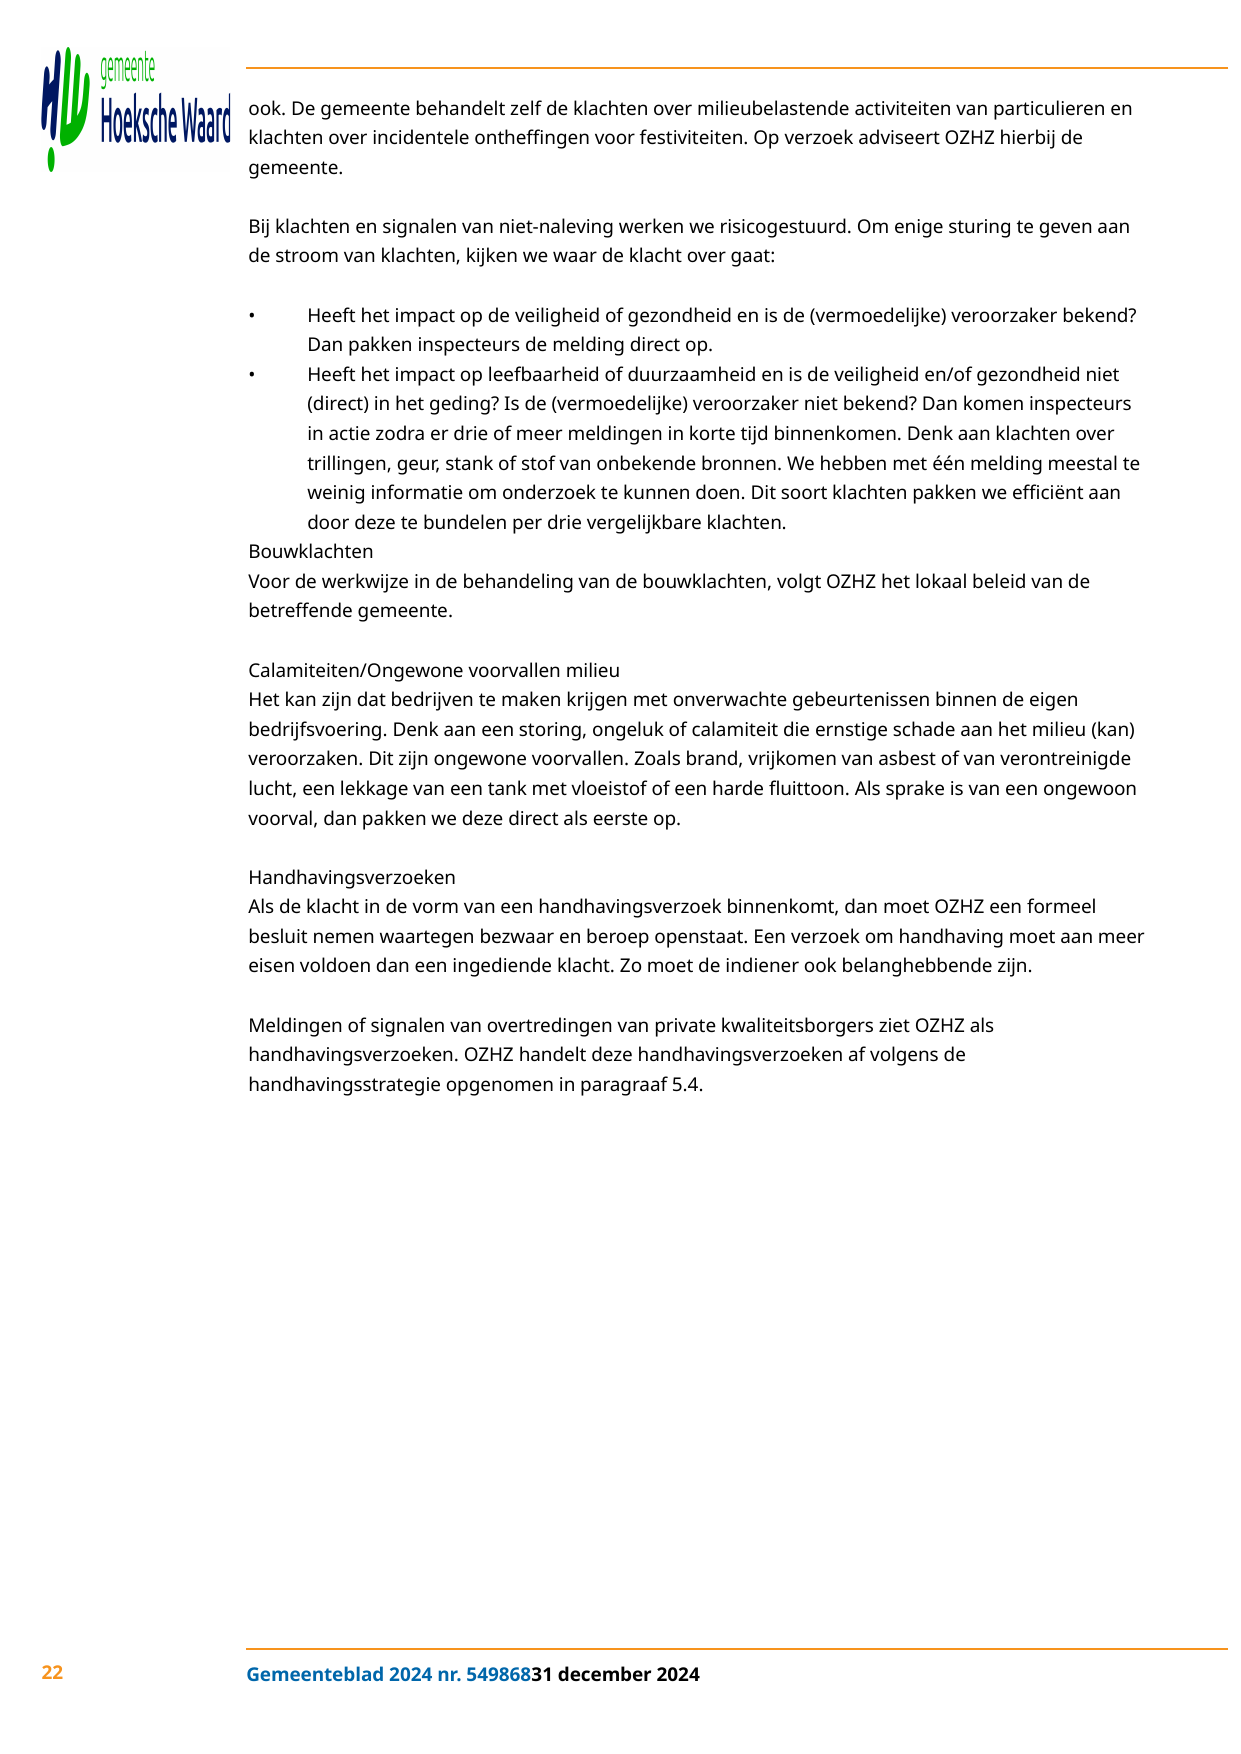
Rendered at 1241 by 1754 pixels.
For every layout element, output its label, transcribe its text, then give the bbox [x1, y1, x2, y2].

text Als de klacht in de vorm van een handhavingsverzoek binnenkomt, dan moet OZHZ een formeel besluit nemen waartegen bezwaar en beroep openstaat. Een verzoek om handhaving moet aan meer eisen voldoen dan een ingediende klacht. Zo moet de indiener ook belanghebbende zijn. [248, 893, 1152, 978]
text ook. De gemeente behandelt zelf de klachten over milieubelastende activiteiten van particulieren en klachten over incidentele ontheffingen voor festiviteiten. Op verzoek adviseert OZHZ hierbij de gemeente. [248, 95, 1152, 180]
text Bouwklachten [248, 538, 1152, 564]
list Heeft het impact op leefbaarheid of duurzaamheid en is de veiligheid en/of gezondheid niet (direct) in het geding? Is de (vermoedelijke) veroorzaker niet bekend? Dan komen inspecteurs in actie zodra er drie of meer meldingen in korte tijd binnenkomen. Denk aan klachten over trillingen, geur, stank of stof van onbekende bronnen. We hebben met één melding meestal te weinig informatie om onderzoek te kunnen doen. Dit soort klachten pakken we efficiënt aan door deze te bundelen per drie vergelijkbare klachten. [248, 361, 1152, 535]
text Het kan zijn dat bedrijven te maken krijgen met onverwachte gebeurtenissen binnen de eigen bedrijfsvoering. Denk aan een storing, ongeluk of calamiteit die ernstige schade aan het milieu (kan) veroorzaken. Dit zijn ongewone voorvallen. Zoals brand, vrijkomen van asbest of van verontreinigde lucht, een lekkage van een tank met vloeistof of een harde fluittoon. Als sprake is van een ongewoon voorval, dan pakken we deze direct als eerste op. [248, 686, 1152, 831]
picture [41, 47, 231, 172]
text Voor de werkwijze in de behandeling van de bouwklachten, volgt OZHZ het lokaal beleid van de betreffende gemeente. [248, 568, 1152, 623]
list Heeft het impact op de veiligheid of gezondheid en is de (vermoedelijke) veroorzaker bekend? Dan pakken inspecteurs de melding direct op. [248, 302, 1152, 357]
text Meldingen of signalen van overtredingen van private kwaliteitsborgers ziet OZHZ als handhavingsverzoeken. OZHZ handelt deze handhavingsverzoeken af volgens de handhavingsstrategie opgenomen in paragraaf 5.4. [248, 1012, 1152, 1097]
text Handhavingsverzoeken [248, 864, 1152, 890]
text Calamiteiten/Ongewone voorvallen milieu [248, 657, 1152, 683]
text Bij klachten en signalen van niet-naleving werken we risicogestuurd. Om enige sturing te geven aan de stroom van klachten, kijken we waar de klacht over gaat: [248, 213, 1152, 268]
